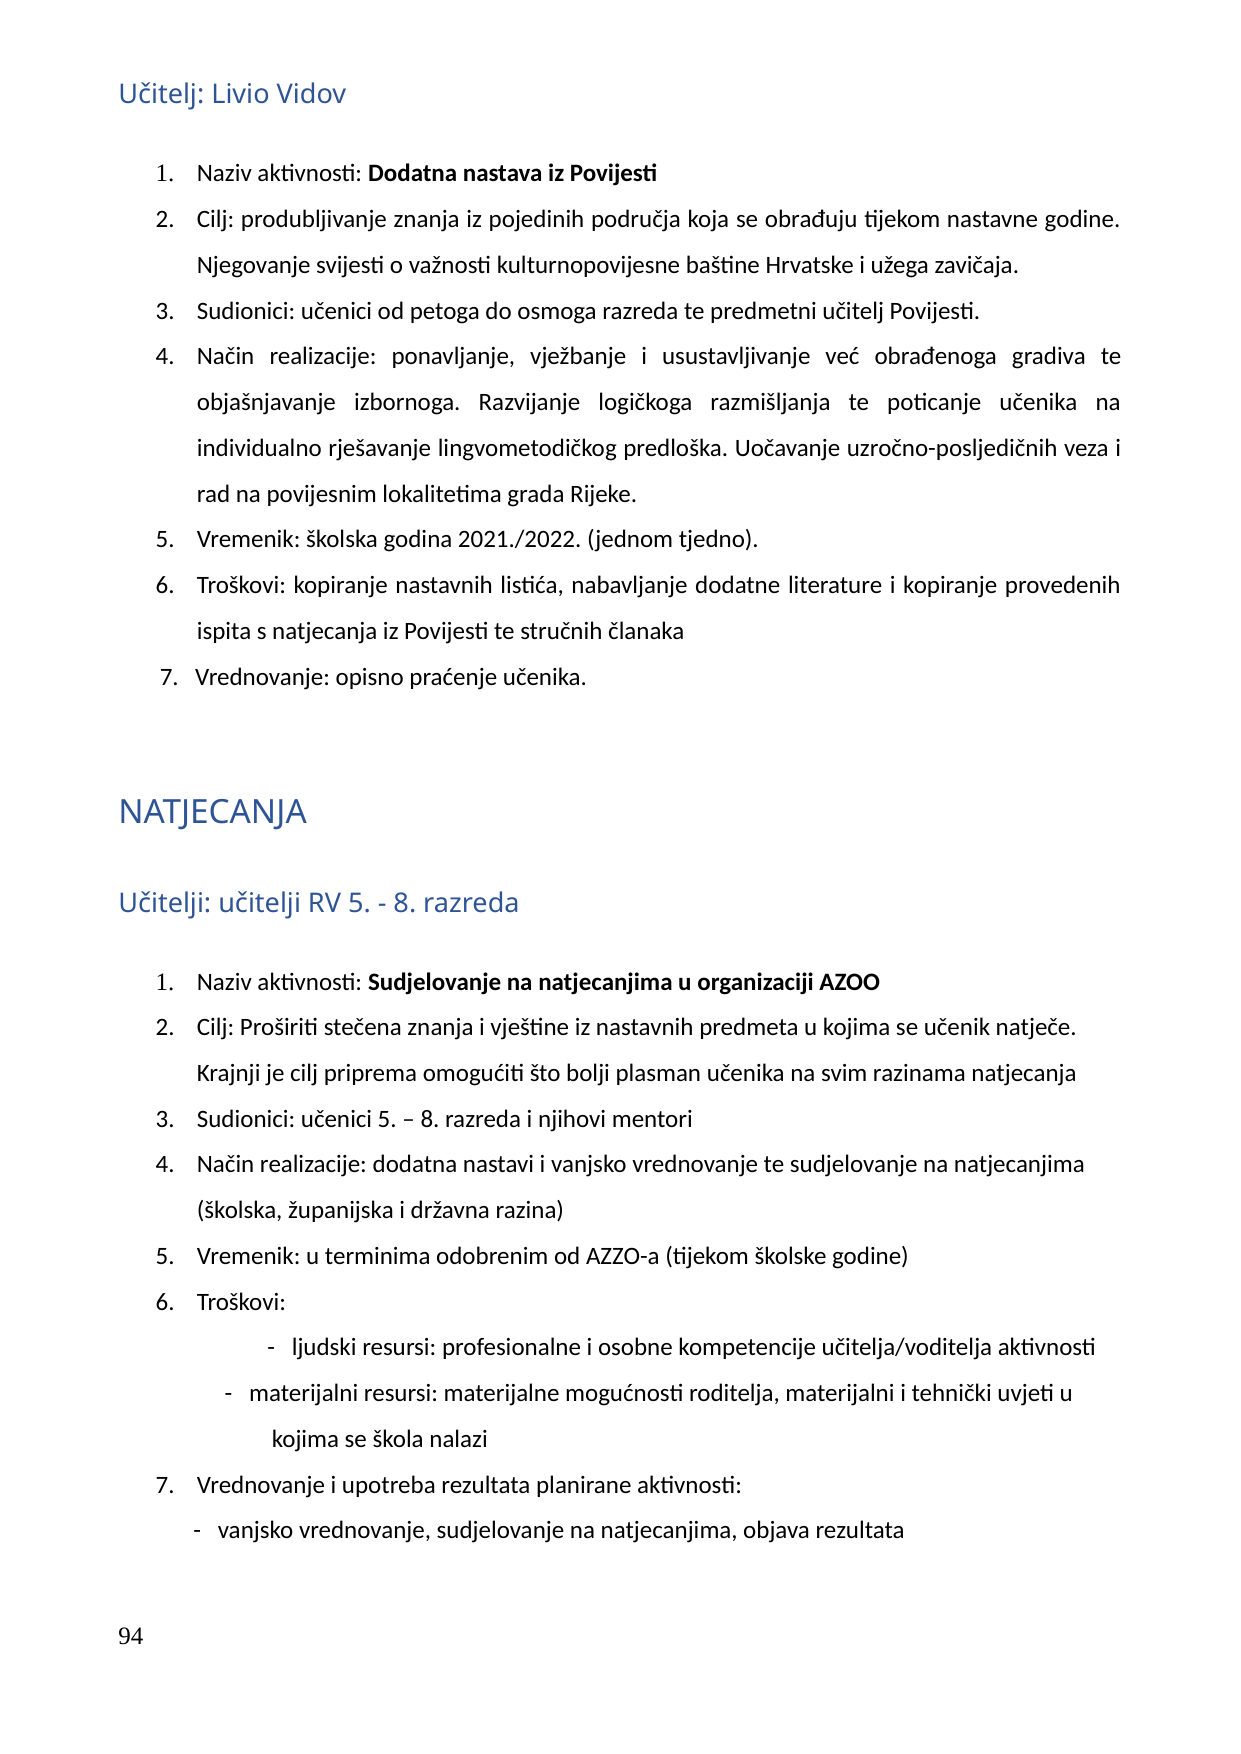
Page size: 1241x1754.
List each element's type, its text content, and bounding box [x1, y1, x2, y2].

text - vanjsko vrednovanje, sudjelovanje na natjecanjima, objava rezultata [193, 1514, 1122, 1545]
list Vremenik: u terminima odobrenim od AZZO-a (tijekom školske godine) [155, 1240, 1122, 1271]
list Troškovi: kopiranje nastavnih listića, nabavljanje dodatne literature i kopiranje provedenih ispita s natjecanja iz Povijesti te stručnih članaka [155, 569, 1122, 645]
text - ljudski resursi: profesionalne i osobne kompetencije učitelja/voditelja aktivnosti [193, 1332, 1122, 1362]
list Način realizacije: ponavljanje, vježbanje i usustavljivanje već obrađenoga gradiva te objašnjavanje izbornoga. Razvijanje logičkoga razmišljanja te poticanje učenika na individualno rješavanje lingvometodičkog predloška. Uočavanje uzročno-posljedičnih veza i rad na povijesnim lokalitetima grada Rijeke. [155, 341, 1122, 508]
list Troškovi: [155, 1286, 1122, 1316]
list Naziv aktivnosti: Dodatna nastava iz Povijesti [155, 158, 1122, 188]
list Sudionici: učenici 5. – 8. razreda i njihovi mentori [155, 1103, 1122, 1133]
list Cilj: produbljivanje znanja iz pojedinih područja koja se obrađuju tijekom nastavne godine. Njegovanje svijesti o važnosti kulturnopovijesne baštine Hrvatske i užega zavičaja. [155, 203, 1122, 279]
list Vremenik: školska godina 2021./2022. (jednom tjedno). [155, 523, 1122, 554]
list Vrednovanje: opisno praćenje učenika. [159, 661, 1110, 691]
list Vrednovanje i upotreba rezultata planirane aktivnosti: [155, 1469, 1122, 1499]
list Cilj: Proširiti stečena znanja i vještine iz nastavnih predmeta u kojima se učenik natječe. Krajnji je cilj priprema omogućiti što bolji plasman učenika na svim razinama natjecanja [155, 1011, 1122, 1088]
list Način realizacije: dodatna nastavi i vanjsko vrednovanje te sudjelovanje na natjecanjima (školska, županijska i državna razina) [155, 1149, 1122, 1225]
subtitle Učitelj: Livio Vidov [118, 75, 1122, 112]
list Sudionici: učenici od petoga do osmoga razreda te predmetni učitelj Povijesti. [155, 295, 1122, 325]
subtitle NATJECANJA [118, 788, 1122, 833]
list Naziv aktivnosti: Sudjelovanje na natjecanjima u organizaciji AZOO [155, 966, 1122, 996]
subtitle Učitelji: učitelji RV 5. - 8. razreda [118, 883, 1122, 920]
text - materijalni resursi: materijalne mogućnosti roditelja, materijalni i tehnički uvjeti u kojima se škola nalazi [224, 1377, 1122, 1453]
